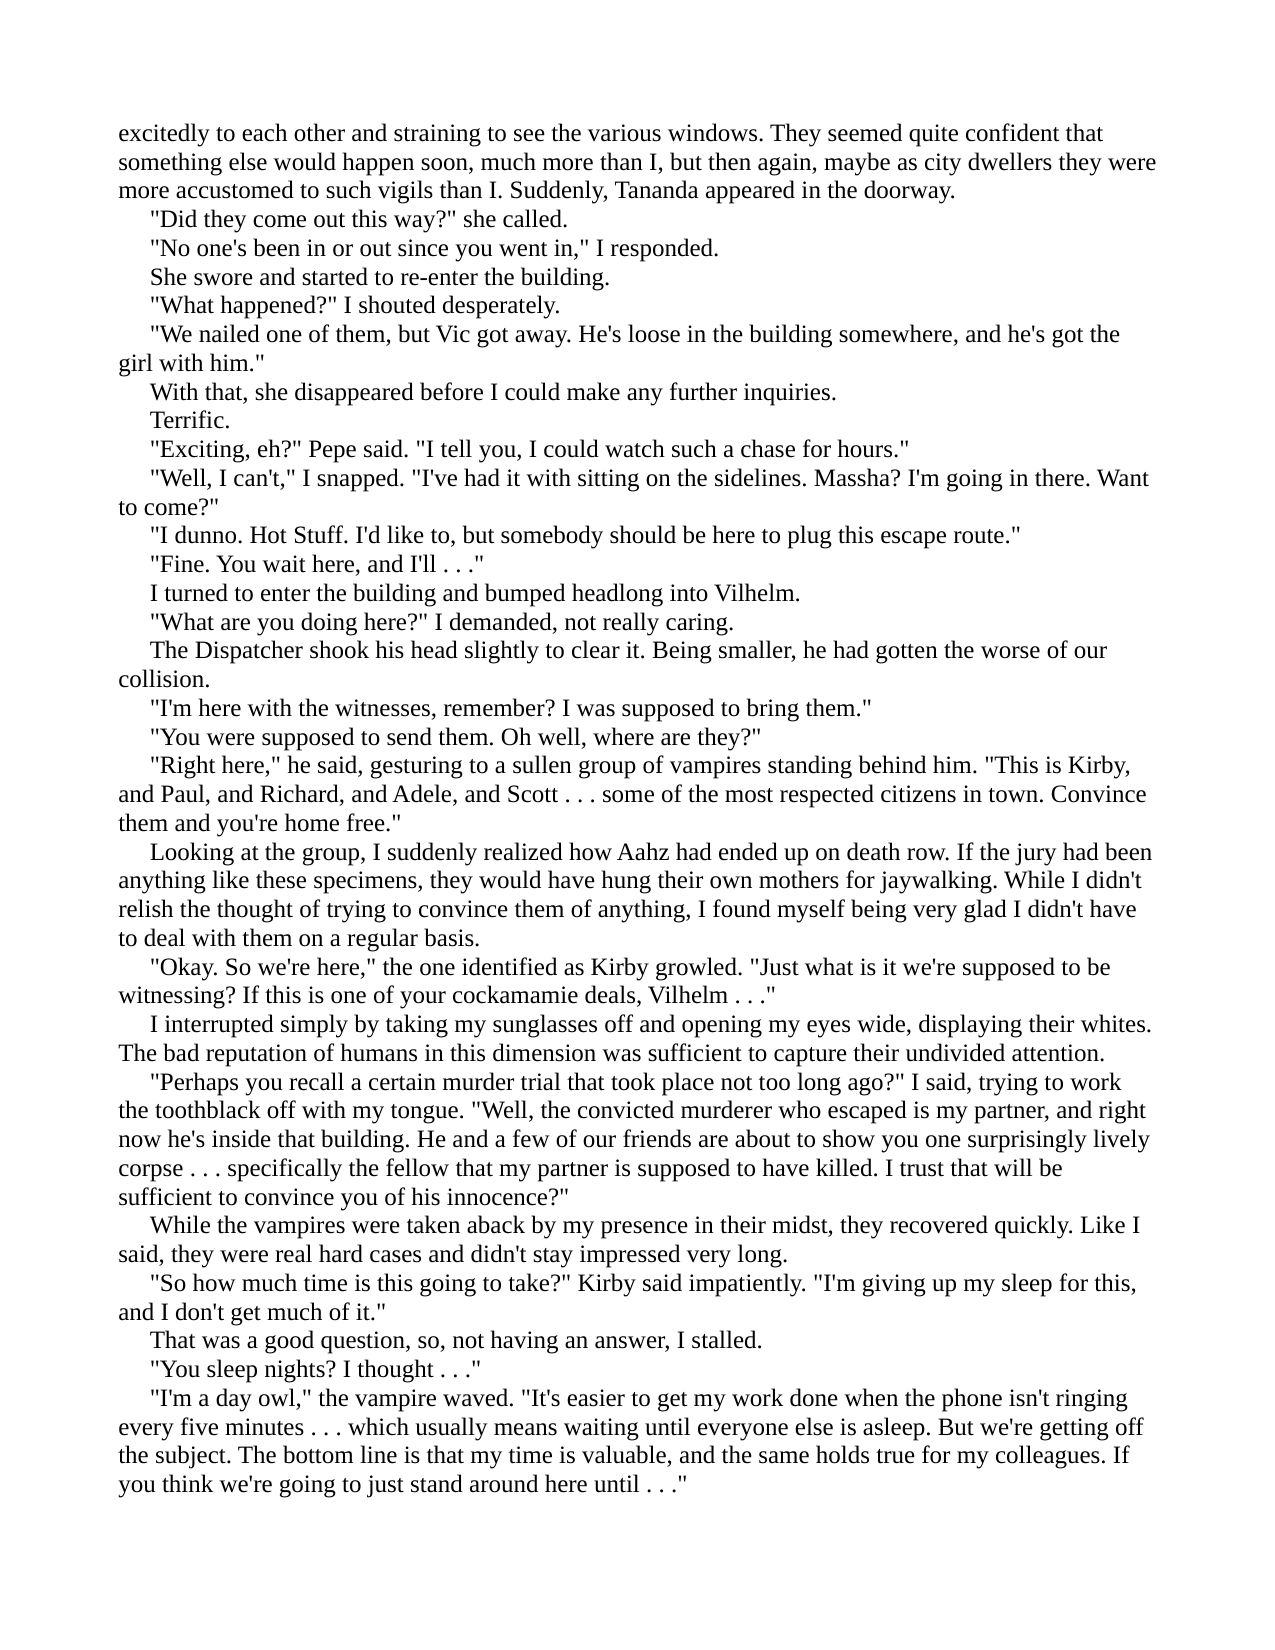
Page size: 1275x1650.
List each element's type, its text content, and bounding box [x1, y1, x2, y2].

text She swore and started to re-enter the building. [118, 262, 1157, 291]
text With that, she disappeared before I could make any further inquiries. [118, 377, 1157, 406]
text Looking at the group, I suddenly realized how Aahz had ended up on death row. If the jury had been anything like these specimens, they would have hung their own mothers for jaywalking. While I didn't relish the thought of trying to convince them of anything, I found myself being very glad I didn't have to deal with them on a regular basis. [118, 837, 1157, 952]
text "Okay. So we're here," the one identified as Kirby growled. "Just what is it we're supposed to be witnessing? If this is one of your cockamamie deals, Vilhelm . . ." [118, 952, 1157, 1009]
text "You were supposed to send them. Oh well, where are they?" [118, 722, 1157, 751]
text excitedly to each other and straining to see the various windows. They seemed quite confident that something else would happen soon, much more than I, but then again, maybe as city dwellers they were more accustomed to such vigils than I. Suddenly, Tananda appeared in the doorway. [118, 118, 1157, 204]
text "I dunno. Hot Stuff. I'd like to, but somebody should be here to plug this escape route." [118, 521, 1157, 549]
text "What are you doing here?" I demanded, not really caring. [118, 607, 1157, 636]
text "What happened?" I shouted desperately. [118, 291, 1157, 319]
text That was a good question, so, not having an answer, I stalled. [118, 1326, 1157, 1354]
text The Dispatcher shook his head slightly to clear it. Being smaller, he had gotten the worse of our collision. [118, 636, 1157, 693]
text "Perhaps you recall a certain murder trial that took place not too long ago?" I said, trying to work the toothblack off with my tongue. "Well, the convicted murderer who escaped is my partner, and right now he's inside that building. He and a few of our friends are about to show you one surprisingly lively corpse . . . specifically the fellow that my partner is supposed to have killed. I trust that will be sufficient to convince you of his innocence?" [118, 1067, 1157, 1211]
text "We nailed one of them, but Vic got away. He's loose in the building somewhere, and he's got the girl with him." [118, 319, 1157, 377]
text "Right here," he said, gesturing to a sullen group of vampires standing behind him. "This is Kirby, and Paul, and Richard, and Adele, and Scott . . . some of the most respected citizens in town. Convince them and you're home free." [118, 751, 1157, 837]
text "I'm a day owl," the vampire waved. "It's easier to get my work done when the phone isn't ringing every five minutes . . . which usually means waiting until everyone else is asleep. But we're getting off the subject. The bottom line is that my time is valuable, and the same holds true for my colleagues. If you think we're going to just stand around here until . . ." [118, 1383, 1157, 1498]
text "You sleep nights? I thought . . ." [118, 1354, 1157, 1383]
text Terrific. [118, 406, 1157, 434]
text "Exciting, eh?" Pepe said. "I tell you, I could watch such a chase for hours." [118, 434, 1157, 463]
text "No one's been in or out since you went in," I responded. [118, 233, 1157, 262]
text While the vampires were taken aback by my presence in their midst, they recovered quickly. Like I said, they were real hard cases and didn't stay impressed very long. [118, 1211, 1157, 1268]
text "So how much time is this going to take?" Kirby said impatiently. "I'm giving up my sleep for this, and I don't get much of it." [118, 1268, 1157, 1326]
text I turned to enter the building and bumped headlong into Vilhelm. [118, 578, 1157, 607]
text "Well, I can't," I snapped. "I've had it with sitting on the sidelines. Massha? I'm going in there. Want to come?" [118, 463, 1157, 521]
text "I'm here with the witnesses, remember? I was supposed to bring them." [118, 693, 1157, 722]
text "Fine. You wait here, and I'll . . ." [118, 549, 1157, 578]
text I interrupted simply by taking my sunglasses off and opening my eyes wide, displaying their whites. The bad reputation of humans in this dimension was sufficient to capture their undivided attention. [118, 1009, 1157, 1067]
text "Did they come out this way?" she called. [118, 204, 1157, 233]
